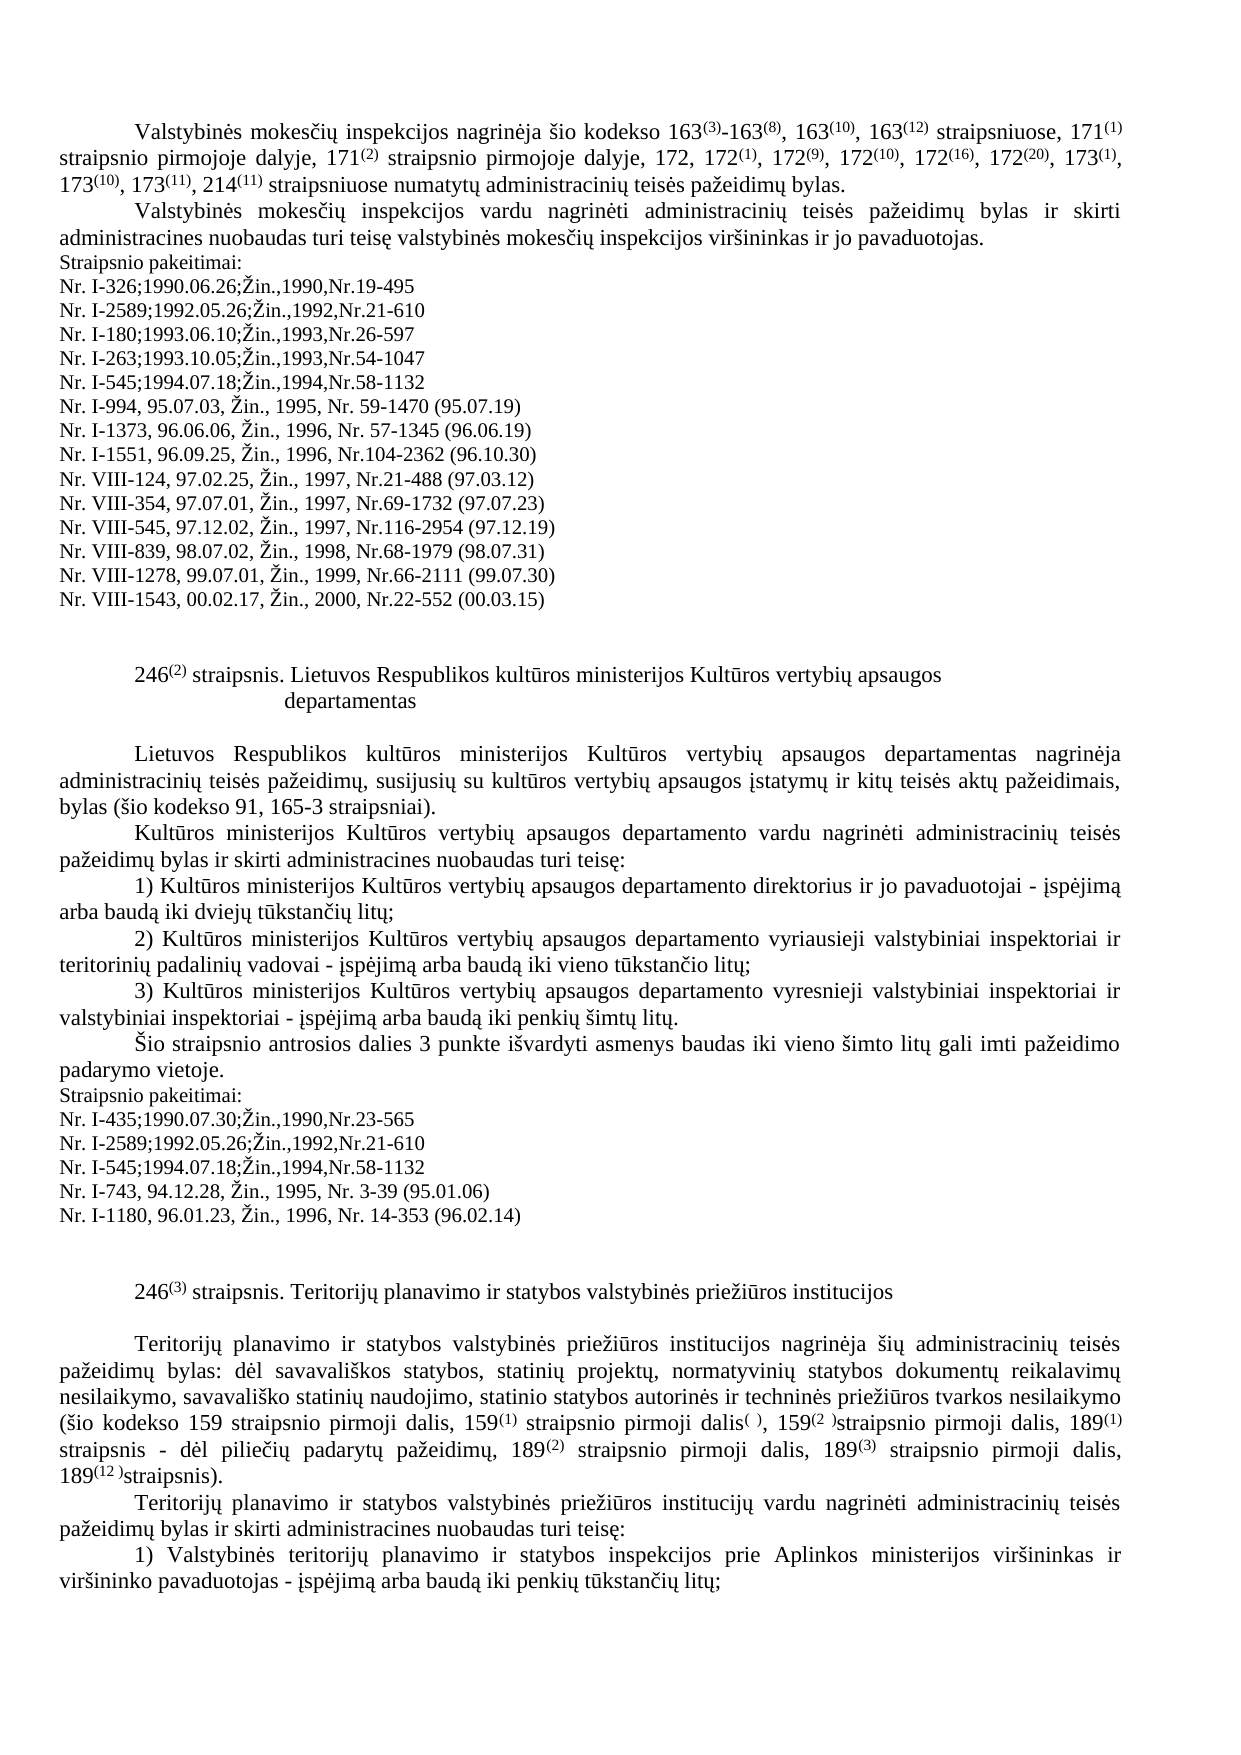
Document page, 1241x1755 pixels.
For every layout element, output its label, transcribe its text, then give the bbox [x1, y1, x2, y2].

text Nr. I-180;1993.06.10;Žin.,1993,Nr.26-597 [59, 322, 1122, 346]
text 2) Kultūros ministerijos Kultūros vertybių apsaugos departamento vyriausieji valstybiniai inspektoriai ir teritorinių padalinių vadovai - įspėjimą arba baudą iki vieno tūkstančio litų; [59, 925, 1122, 977]
text Nr. I-545;1994.07.18;Žin.,1994,Nr.58-1132 [59, 1155, 1122, 1179]
text Nr. I-1180, 96.01.23, Žin., 1996, Nr. 14-353 (96.02.14) [59, 1203, 1122, 1227]
text 246(3) straipsnis. Teritorijų planavimo ir statybos valstybinės priežiūros institucijos [134, 1278, 1122, 1304]
text Nr. I-326;1990.06.26;Žin.,1990,Nr.19-495 [59, 274, 1122, 298]
text Kultūros ministerijos Kultūros vertybių apsaugos departamento vardu nagrinėti administracinių teisės pažeidimų bylas ir skirti administracines nuobaudas turi teisę: [59, 819, 1122, 872]
text Nr. I-435;1990.07.30;Žin.,1990,Nr.23-565 [59, 1107, 1122, 1131]
text Nr. VIII-839, 98.07.02, Žin., 1998, Nr.68-1979 (98.07.31) [59, 539, 1122, 563]
text Nr. I-994, 95.07.03, Žin., 1995, Nr. 59-1470 (95.07.19) [59, 394, 1122, 418]
text 1) Valstybinės teritorijų planavimo ir statybos inspekcijos prie Aplinkos ministerijos viršininkas ir viršininko pavaduotojas - įspėjimą arba baudą iki penkių tūkstančių litų; [59, 1541, 1122, 1594]
text 1) Kultūros ministerijos Kultūros vertybių apsaugos departamento direktorius ir jo pavaduotojai - įspėjimą arba baudą iki dviejų tūkstančių litų; [59, 872, 1122, 925]
text 246(2) straipsnis. Lietuvos Respublikos kultūros ministerijos Kultūros vertybių apsaugos [59, 661, 1122, 688]
text Nr. VIII-545, 97.12.02, Žin., 1997, Nr.116-2954 (97.12.19) [59, 514, 1122, 539]
text Nr. I-2589;1992.05.26;Žin.,1992,Nr.21-610 [59, 1131, 1122, 1155]
text Nr. VIII-1543, 00.02.17, Žin., 2000, Nr.22-552 (00.03.15) [59, 587, 1122, 611]
text Valstybinės mokesčių inspekcijos vardu nagrinėti administracinių teisės pažeidimų bylas ir skirti administracines nuobaudas turi teisę valstybinės mokesčių inspekcijos viršininkas ir jo pavaduotojas. [59, 197, 1122, 250]
text Nr. I-545;1994.07.18;Žin.,1994,Nr.58-1132 [59, 370, 1122, 394]
text Nr. I-2589;1992.05.26;Žin.,1992,Nr.21-610 [59, 298, 1122, 322]
text departamentas [209, 688, 1122, 714]
text Valstybinės mokesčių inspekcijos nagrinėja šio kodekso 163(3)-163(8), 163(10), 163(12) straipsniuose, 171(1) straipsnio pirmojoje dalyje, 171(2) straipsnio pirmojoje dalyje, 172, 172(1), 172(9), 172(10), 172(16), 172(20), 173(1), 173(10), 173(11), 214(11) straipsniuose numatytų administracinių teisės pažeidimų bylas. [59, 118, 1122, 197]
text Nr. VIII-1278, 99.07.01, Žin., 1999, Nr.66-2111 (99.07.30) [59, 563, 1122, 587]
text Teritorijų planavimo ir statybos valstybinės priežiūros institucijų vardu nagrinėti administracinių teisės pažeidimų bylas ir skirti administracines nuobaudas turi teisę: [59, 1488, 1122, 1541]
text Nr. I-1373, 96.06.06, Žin., 1996, Nr. 57-1345 (96.06.19) [59, 418, 1122, 442]
text Straipsnio pakeitimai: [59, 1083, 1122, 1107]
text Straipsnio pakeitimai: [59, 250, 1122, 274]
text Lietuvos Respublikos kultūros ministerijos Kultūros vertybių apsaugos departamentas nagrinėja administracinių teisės pažeidimų, susijusių su kultūros vertybių apsaugos įstatymų ir kitų teisės aktų pažeidimais, bylas (šio kodekso 91, 165-3 straipsniai). [59, 740, 1122, 819]
text Teritorijų planavimo ir statybos valstybinės priežiūros institucijos nagrinėja šių administracinių teisės pažeidimų bylas: dėl savavališkos statybos, statinių projektų, normatyvinių statybos dokumentų reikalavimų nesilaikymo, savavališko statinių naudojimo, statinio statybos autorinės ir techninės priežiūros tvarkos nesilaikymo (šio kodekso 159 straipsnio pirmoji dalis, 159(1) straipsnio pirmoji dalis( ), 159(2 )straipsnio pirmoji dalis, 189(1) straipsnis - dėl piliečių padarytų pažeidimų, 189(2) straipsnio pirmoji dalis, 189(3) straipsnio pirmoji dalis, 189(12 )straipsnis). [59, 1330, 1122, 1488]
text Nr. I-263;1993.10.05;Žin.,1993,Nr.54-1047 [59, 346, 1122, 370]
text Nr. VIII-354, 97.07.01, Žin., 1997, Nr.69-1732 (97.07.23) [59, 491, 1122, 514]
text 3) Kultūros ministerijos Kultūros vertybių apsaugos departamento vyresnieji valstybiniai inspektoriai ir valstybiniai inspektoriai - įspėjimą arba baudą iki penkių šimtų litų. [59, 977, 1122, 1030]
text Nr. I-743, 94.12.28, Žin., 1995, Nr. 3-39 (95.01.06) [59, 1179, 1122, 1203]
text Nr. VIII-124, 97.02.25, Žin., 1997, Nr.21-488 (97.03.12) [59, 466, 1122, 491]
text Nr. I-1551, 96.09.25, Žin., 1996, Nr.104-2362 (96.10.30) [59, 442, 1122, 466]
text Šio straipsnio antrosios dalies 3 punkte išvardyti asmenys baudas iki vieno šimto litų gali imti pažeidimo padarymo vietoje. [59, 1030, 1122, 1083]
